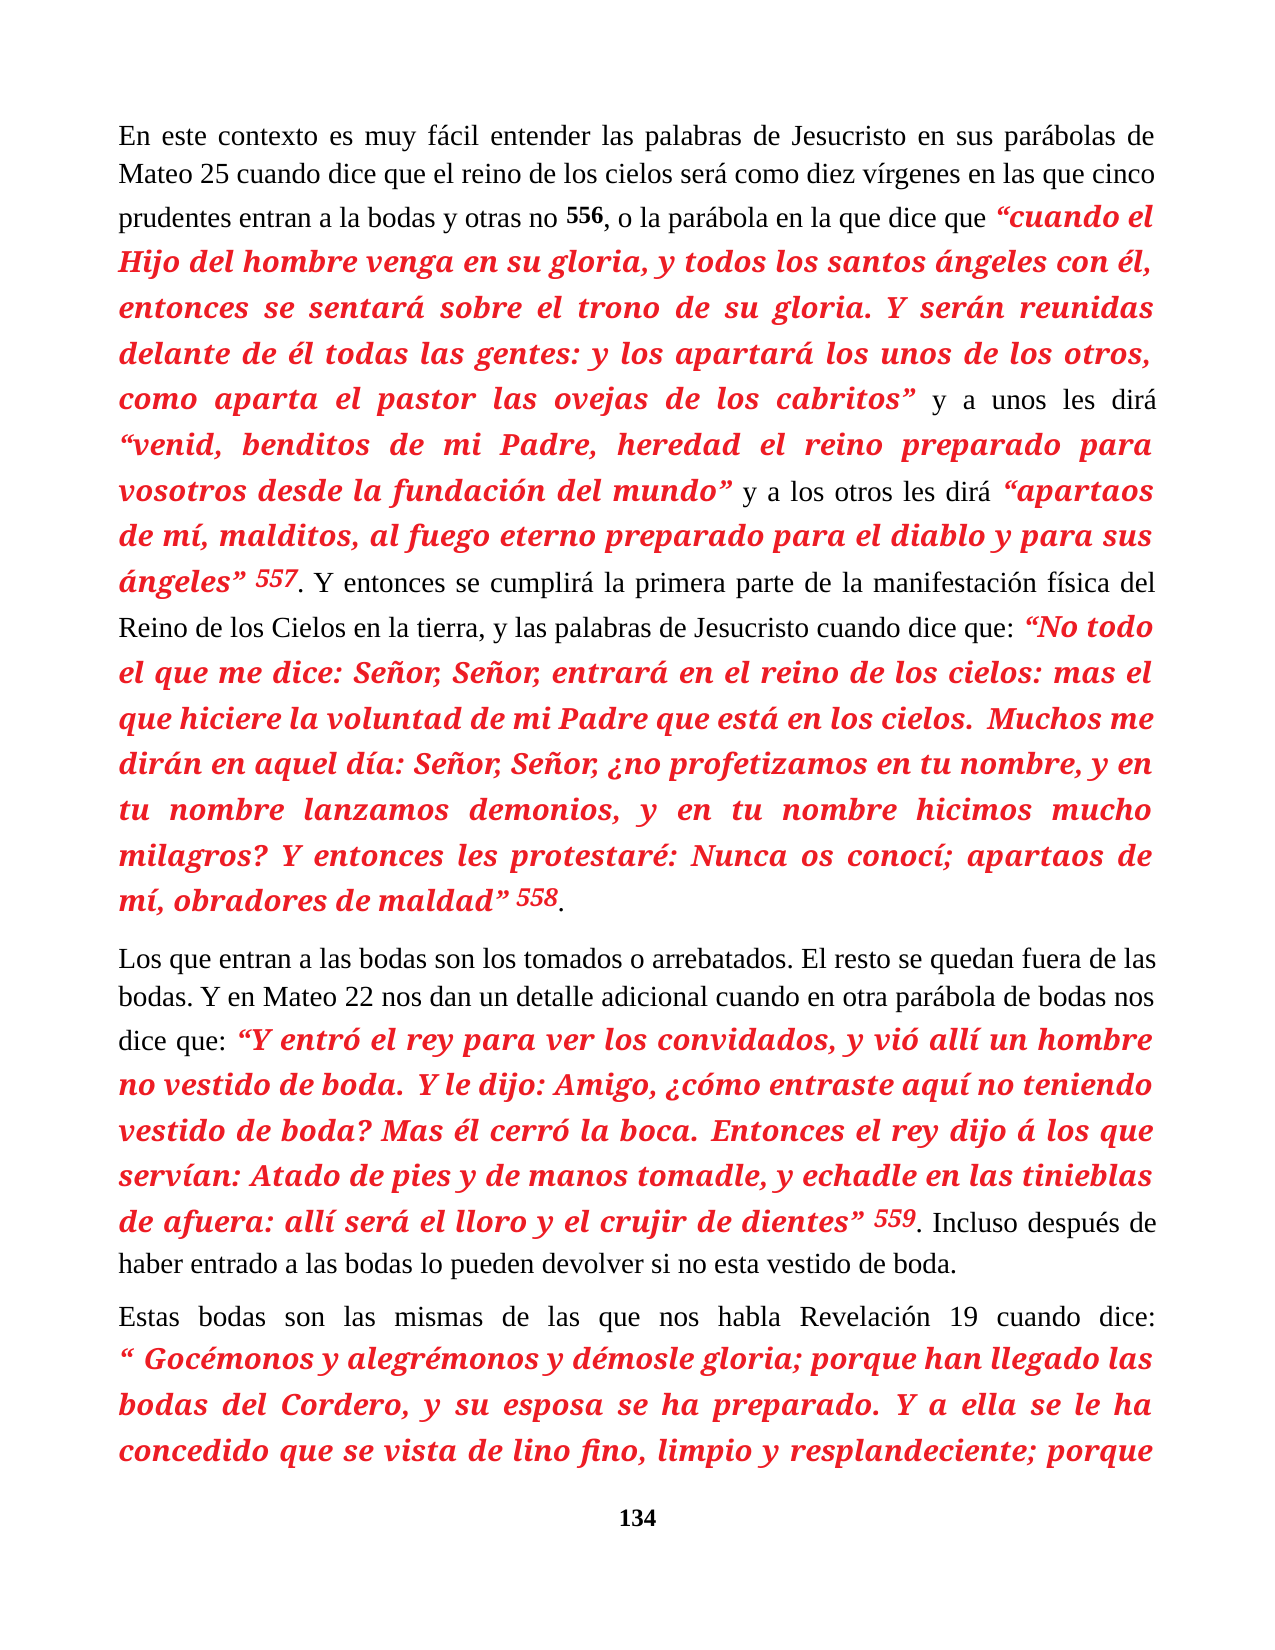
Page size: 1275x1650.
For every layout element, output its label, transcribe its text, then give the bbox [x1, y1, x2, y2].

text En este contexto es muy fácil entender las palabras de Jesucristo en sus parábolas de Mateo 25 cuando dice que el reino de los cielos será como diez vírgenes en las que cinco prudentes entran a la bodas y otras no , o la parábola en la que dice que “cuando el Hijo del hombre venga en su gloria, y todos los santos ángeles con él, entonces se sentará sobre el trono de su gloria. Y serán reunidas delante de él todas las gentes: y los apartará los unos de los otros, como aparta el pastor las ovejas de los cabritos” y a unos les dirá “venid, benditos de mi Padre, heredad el reino preparado para vosotros desde la fundación del mundo” y a los otros les dirá “apartaos de mí, malditos, al fuego eterno preparado para el diablo y para sus ángeles” . Y entonces se cumplirá la primera parte de la manifestación física del Reino de los Cielos en la tierra, y las palabras de Jesucristo cuando dice que: “No todo el que me dice: Señor, Señor, entrará en el reino de los cielos: mas el que hiciere la voluntad de mi Padre que está en los cielos. Muchos me dirán en aquel día: Señor, Señor, ¿no profetizamos en tu nombre, y en tu nombre lanzamos demonios, y en tu nombre hicimos mucho milagros? Y entonces les protestaré: Nunca os conocí; apartaos de mí, obradores de maldad” . [118, 118, 1157, 920]
text Los que entran a las bodas son los tomados o arrebatados. El resto se quedan fuera de las bodas. Y en Mateo 22 nos dan un detalle adicional cuando en otra parábola de bodas nos dice que: “Y entró el rey para ver los convidados, y vió allí un hombre no vestido de boda. Y le dijo: Amigo, ¿cómo entraste aquí no teniendo vestido de boda? Mas él cerró la boca. Entonces el rey dijo á los que servían: Atado de pies y de manos tomadle, y echadle en las tinieblas de afuera: allí será el lloro y el crujir de dientes” . Incluso después de haber entrado a las bodas lo pueden devolver si no esta vestido de boda. [118, 941, 1157, 1279]
text Estas bodas son las mismas de las que nos habla Revelación 19 cuando dice: “ Gocémonos y alegrémonos y démosle gloria; porque han llegado las bodas del Cordero, y su esposa se ha preparado. Y a ella se le ha concedido que se vista de lino fino, limpio y resplandeciente; porque [118, 1299, 1157, 1469]
